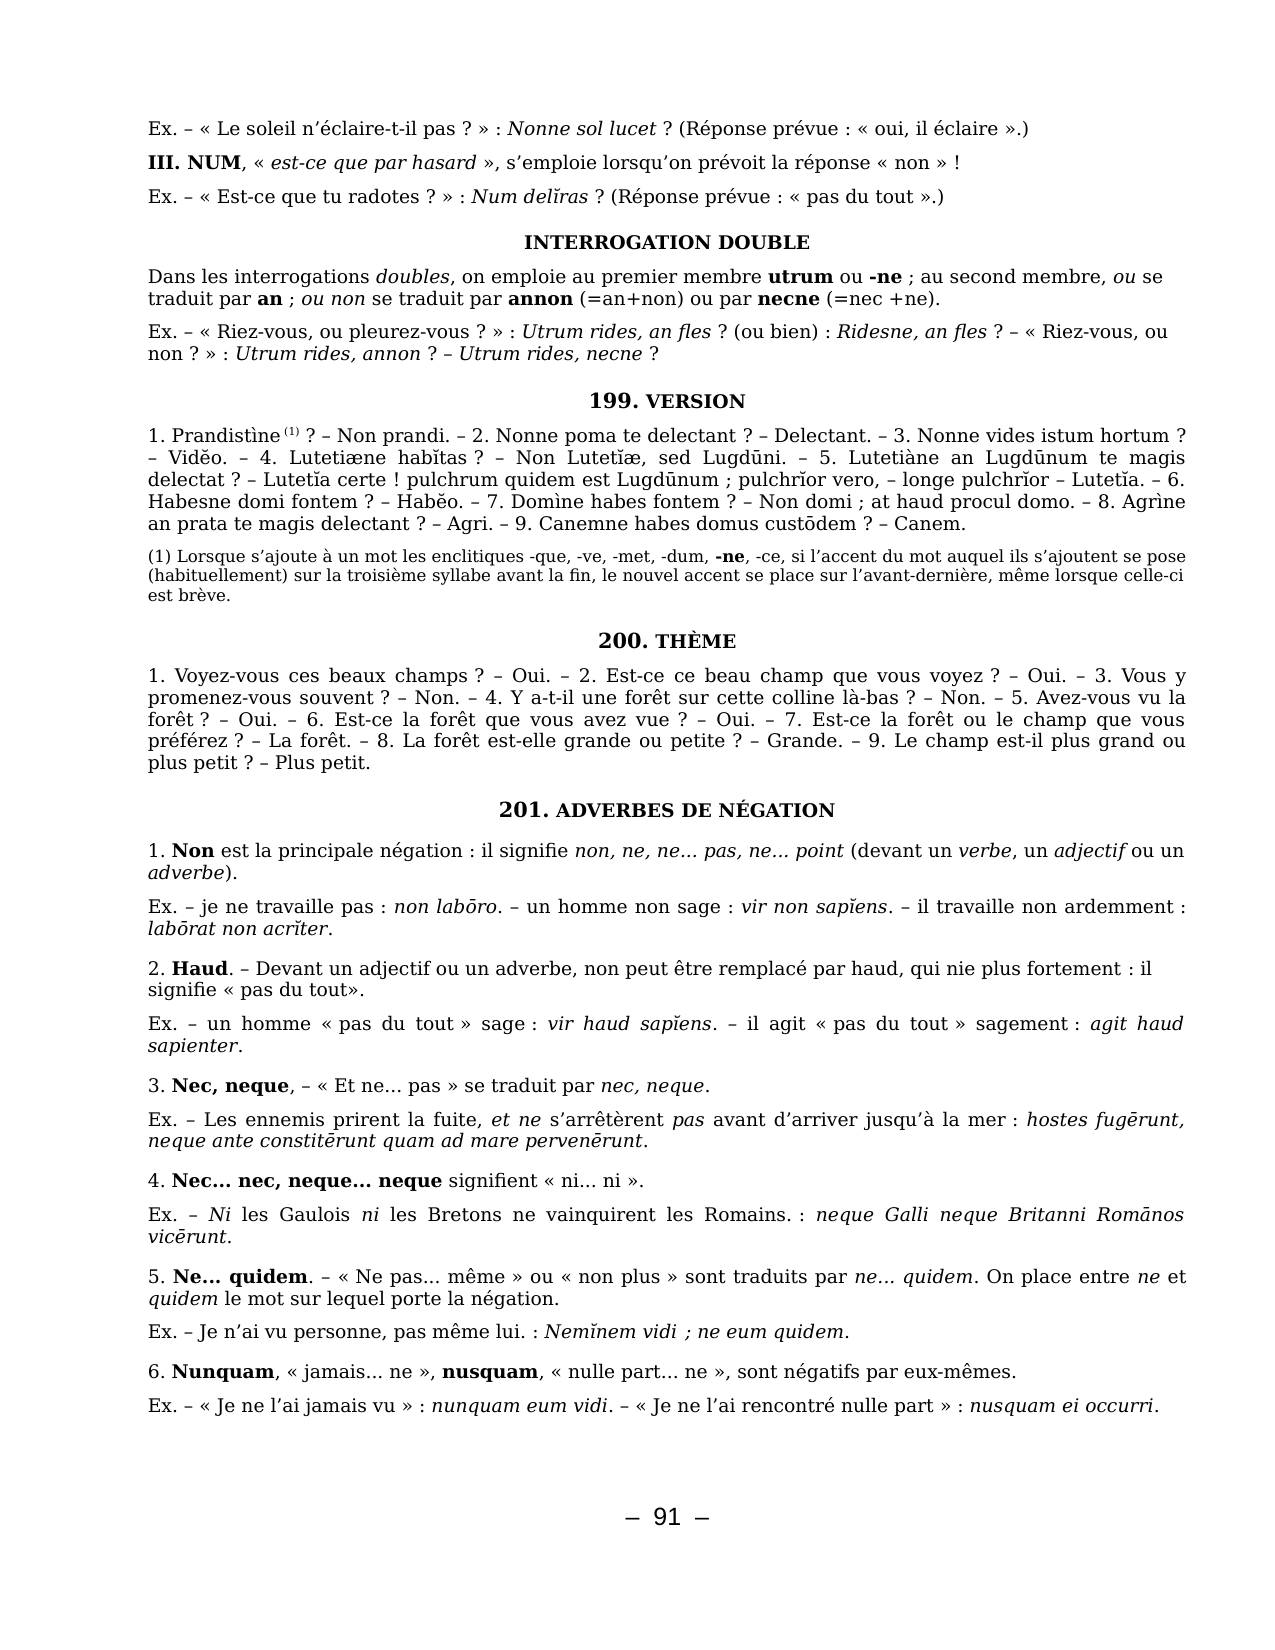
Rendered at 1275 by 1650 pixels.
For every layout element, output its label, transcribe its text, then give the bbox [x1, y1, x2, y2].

text 4. Nec... nec, neque... neque signifient « ni... ni ». [148, 1170, 1186, 1192]
text (1) Lorsque s’ajoute à un mot les enclitiques -que, -ve, -met, -dum, -ne, -ce, si l’accent du mot auquel ils s’ajoutent se pose (habituellement) sur la troisième syllabe avant la fin, le nouvel accent se place sur l’avant-dernière, même lorsque celle-ci est brève. [148, 547, 1186, 605]
text 6. Nunquam, « jamais... ne », nusquam, « nulle part... ne », sont négatifs par eux-mêmes. [148, 1361, 1186, 1383]
text Dans les interrogations doubles, on emploie au premier membre utrum ou -ne ; au second membre, ou se traduit par an ; ou non se traduit par annon (=an+non) ou par necne (=nec +ne). [148, 266, 1186, 310]
text Ex. – « Est-ce que tu radotes ? » : Num delĭras ? (Réponse prévue : « pas du tout ».) [148, 186, 1186, 208]
text III. NUM, « est-ce que par hasard », s’emploie lorsqu’on prévoit la réponse « non » ! [148, 152, 1186, 174]
text 199. VERSION [148, 389, 1186, 413]
text 5. Ne... quidem. – « Ne pas... même » ou « non plus » sont traduits par ne... quidem. On place entre ne et quidem le mot sur lequel porte la négation. [148, 1266, 1186, 1309]
text 201. ADVERBES DE NÉGATION [148, 798, 1186, 822]
text 1. Non est la principale négation : il signifie non, ne, ne... pas, ne... point (devant un verbe, un adjectif ou un adverbe). [148, 840, 1186, 884]
text Ex. – « Le soleil n’éclaire-t-il pas ? » : Nonne sol lucet ? (Réponse prévue : « oui, il éclaire ».) [148, 118, 1186, 140]
text 3. Nec, neque, – « Et ne... pas » se traduit par nec, neque. [148, 1075, 1186, 1097]
text Ex. – Je n’ai vu personne, pas même lui. : Nemĭnem vidi ; ne eum quidem. [148, 1321, 1186, 1343]
text Ex. – « Riez-vous, ou pleurez-vous ? » : Utrum rides, an fles ? (ou bien) : Ridesne, an fles ? – « Riez-vous, ou non ? » : Utrum rides, annon ? – Utrum rides, necne ? [148, 322, 1186, 365]
text Ex. – je ne travaille pas : non labōro. – un homme non sage : vir non sapĭens. – il travaille non ardemment : labōrat non acrĭter. [148, 896, 1186, 940]
text Ex. – un homme « pas du tout » sage : vir haud sapĭens. – il agit « pas du tout » sagement : agit haud sapienter. [148, 1013, 1186, 1057]
text INTERROGATION DOUBLE [148, 232, 1186, 254]
text 1. Voyez-vous ces beaux champs ? – Oui. – 2. Est-ce ce beau champ que vous voyez ? – Oui. – 3. Vous y promenez-vous souvent ? – Non. – 4. Y a-t-il une forêt sur cette colline là-bas ? – Non. – 5. Avez-vous vu la forêt ? – Oui. – 6. Est-ce la forêt que vous avez vue ? – Oui. – 7. Est-ce la forêt ou le champ que vous préférez ? – La forêt. – 8. La forêt est-elle grande ou petite ? – Grande. – 9. Le champ est-il plus grand ou plus petit ? – Plus petit. [148, 665, 1186, 774]
text Ex. – Ni les Gaulois ni les Bretons ne vainquirent les Romains. : neque Galli neque Britanni Romānos vicērunt. [148, 1204, 1186, 1248]
text Ex. – « Je ne l’ai jamais vu » : nunquam eum vidi. – « Je ne l’ai rencontré nulle part » : nusquam ei occurri. [148, 1395, 1186, 1417]
text 2. Haud. – Devant un adjectif ou un adverbe, non peut être remplacé par haud, qui nie plus fortement : il signifie « pas du tout». [148, 957, 1186, 1001]
text 200. THÈME [148, 628, 1186, 653]
text Ex. – Les ennemis prirent la fuite, et ne s’arrêtèrent pas avant d’arriver jusqu’à la mer : hostes fugērunt, neque ante constitērunt quam ad mare pervenērunt. [148, 1109, 1186, 1152]
text 1. Prandistìne (1) ? – Non prandi. – 2. Nonne poma te delectant ? – Delectant. – 3. Nonne vides istum hortum ? – Vidĕo. – 4. Lutetiæne habĭtas ? – Non Lutetĭæ, sed Lugdūni. – 5. Lutetiàne an Lugdūnum te magis delectat ? – Lutetĭa certe ! pulchrum quidem est Lugdūnum ; pulchrĭor vero, – longe pulchrĭor – Lutetĭa. – 6. Habesne domi fontem ? – Habĕo. – 7. Domìne habes fontem ? – Non domi ; at haud procul domo. – 8. Agrìne an prata te magis delectant ? – Agri. – 9. Canemne habes domus custōdem ? – Canem. [148, 425, 1186, 535]
